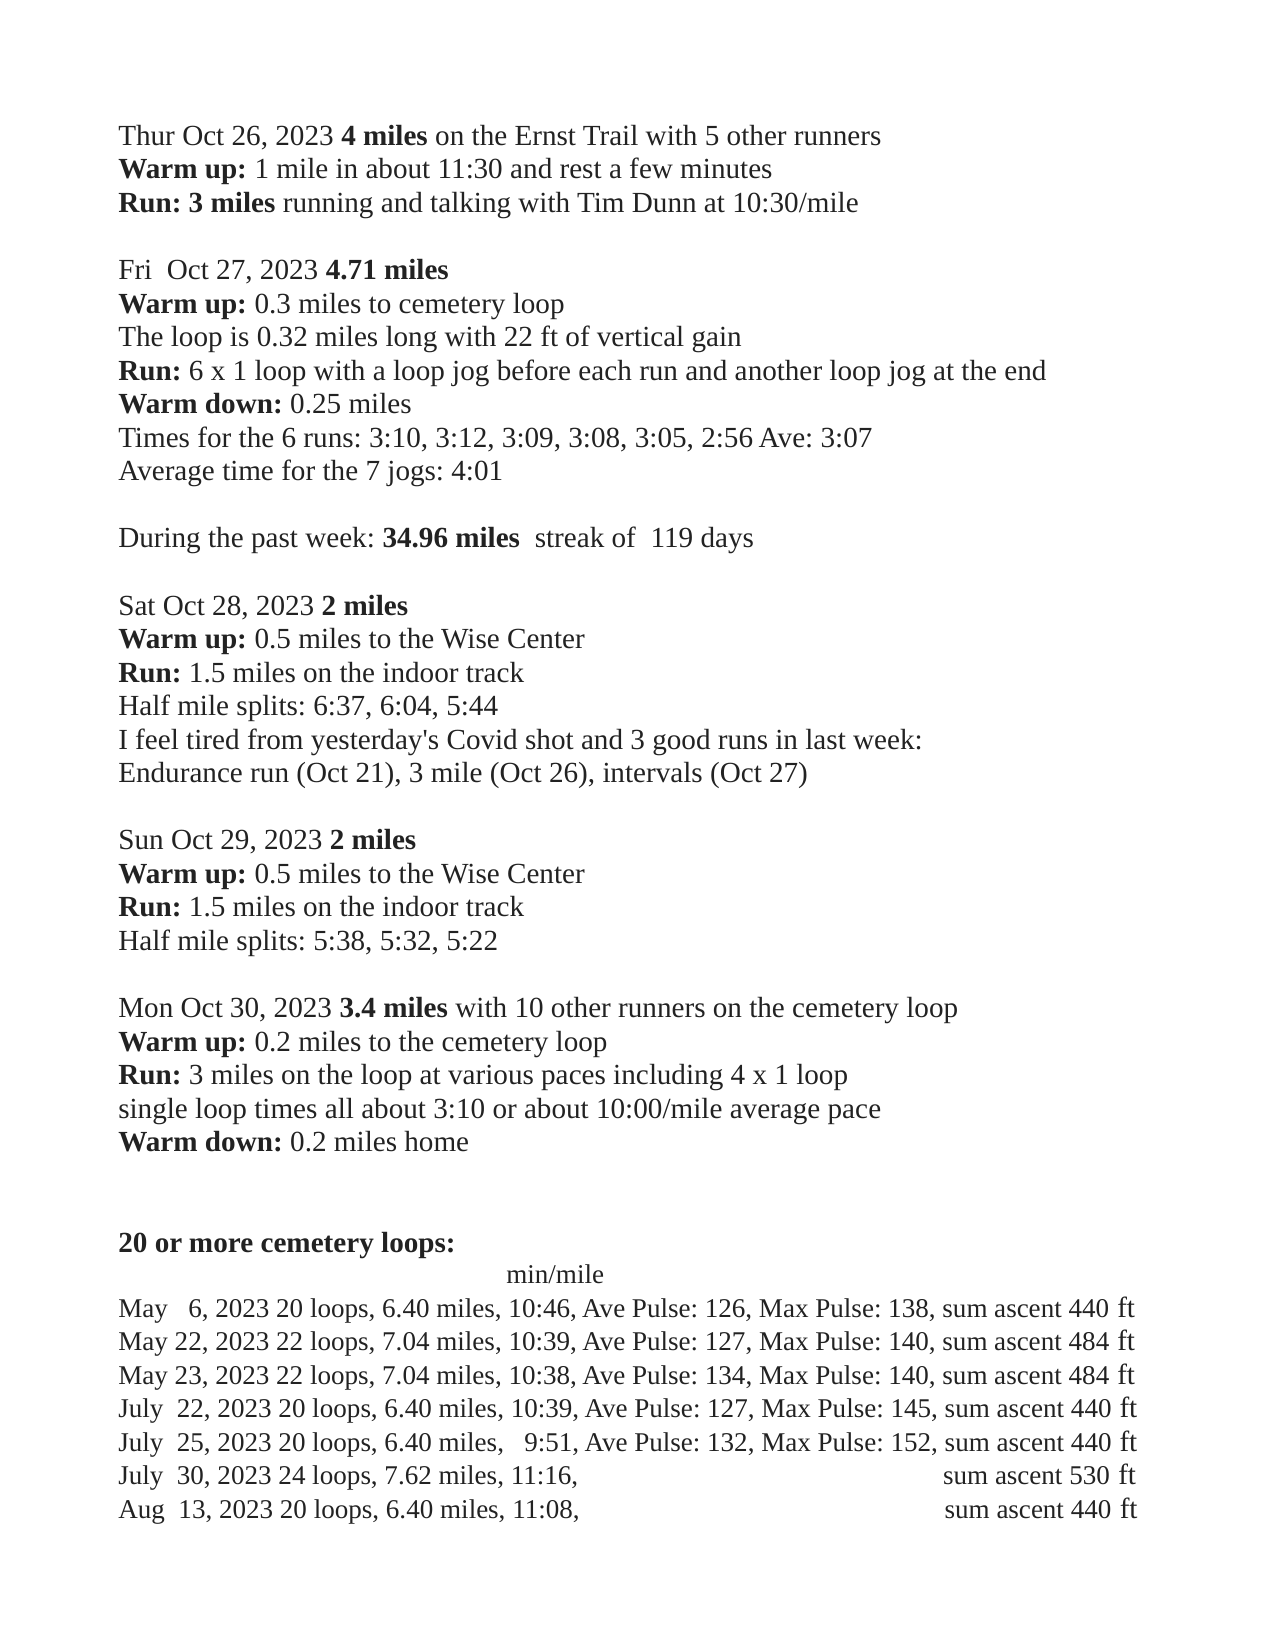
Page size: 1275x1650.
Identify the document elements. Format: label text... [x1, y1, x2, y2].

text Thur Oct 26, 2023 4 miles on the Ernst Trail with 5 other runners [118, 118, 1161, 152]
text Sun Oct 29, 2023 2 miles [118, 822, 1161, 856]
text Warm up: 0.3 miles to cemetery loop [118, 286, 1161, 319]
text min/mile [118, 1258, 1161, 1290]
text Run: 3 miles on the loop at various paces including 4 x 1 loop [118, 1057, 1161, 1091]
text Sat Oct 28, 2023 2 miles [118, 588, 1161, 621]
text Endurance run (Oct 21), 3 mile (Oct 26), intervals (Oct 27) [118, 755, 1161, 789]
text single loop times all about 3:10 or about 10:00/mile average pace [118, 1091, 1161, 1124]
text Half mile splits: 6:37, 6:04, 5:44 [118, 688, 1161, 722]
text July 22, 2023 20 loops, 6.40 miles, 10:39, Ave Pulse: 127, Max Pulse: 145, sum ascent 440 ft [118, 1390, 1161, 1424]
text May 22, 2023 22 loops, 7.04 miles, 10:39, Ave Pulse: 127, Max Pulse: 140, sum ascent 484 ft [118, 1323, 1161, 1357]
text I feel tired from yesterday's Covid shot and 3 good runs in last week: [118, 722, 1161, 755]
text Half mile splits: 5:38, 5:32, 5:22 [118, 923, 1161, 957]
text July 25, 2023 20 loops, 6.40 miles, 9:51, Ave Pulse: 132, Max Pulse: 152, sum ascent 440 ft [118, 1424, 1161, 1457]
text Run: 1.5 miles on the indoor track [118, 889, 1161, 923]
text During the past week: 34.96 miles streak of 119 days [118, 521, 1161, 554]
text Run: 1.5 miles on the indoor track [118, 655, 1161, 688]
text July 30, 2023 24 loops, 7.62 miles, 11:16, sum ascent 530 ft [118, 1457, 1161, 1491]
text Mon Oct 30, 2023 3.4 miles with 10 other runners on the cemetery loop [118, 990, 1161, 1024]
text The loop is 0.32 miles long with 22 ft of vertical gain [118, 319, 1161, 353]
text Times for the 6 runs: 3:10, 3:12, 3:09, 3:08, 3:05, 2:56 Ave: 3:07 [118, 420, 1161, 453]
text Aug 13, 2023 20 loops, 6.40 miles, 11:08, sum ascent 440 ft [118, 1491, 1161, 1524]
text Warm down: 0.25 miles [118, 386, 1161, 420]
text Warm up: 0.5 miles to the Wise Center [118, 621, 1161, 655]
text Warm up: 0.2 miles to the cemetery loop [118, 1024, 1161, 1057]
text Average time for the 7 jogs: 4:01 [118, 453, 1161, 487]
text 20 or more cemetery loops: [118, 1225, 1161, 1258]
text Run: 6 x 1 loop with a loop jog before each run and another loop jog at the end [118, 353, 1161, 386]
text Fri Oct 27, 2023 4.71 miles [118, 252, 1161, 286]
text May 6, 2023 20 loops, 6.40 miles, 10:46, Ave Pulse: 126, Max Pulse: 138, sum ascent 440 ft [118, 1290, 1161, 1323]
text Run: 3 miles running and talking with Tim Dunn at 10:30/mile [118, 185, 1161, 219]
text Warm up: 0.5 miles to the Wise Center [118, 856, 1161, 889]
text Warm up: 1 mile in about 11:30 and rest a few minutes [118, 152, 1161, 185]
text May 23, 2023 22 loops, 7.04 miles, 10:38, Ave Pulse: 134, Max Pulse: 140, sum ascent 484 ft [118, 1357, 1161, 1390]
text Warm down: 0.2 miles home [118, 1124, 1161, 1158]
